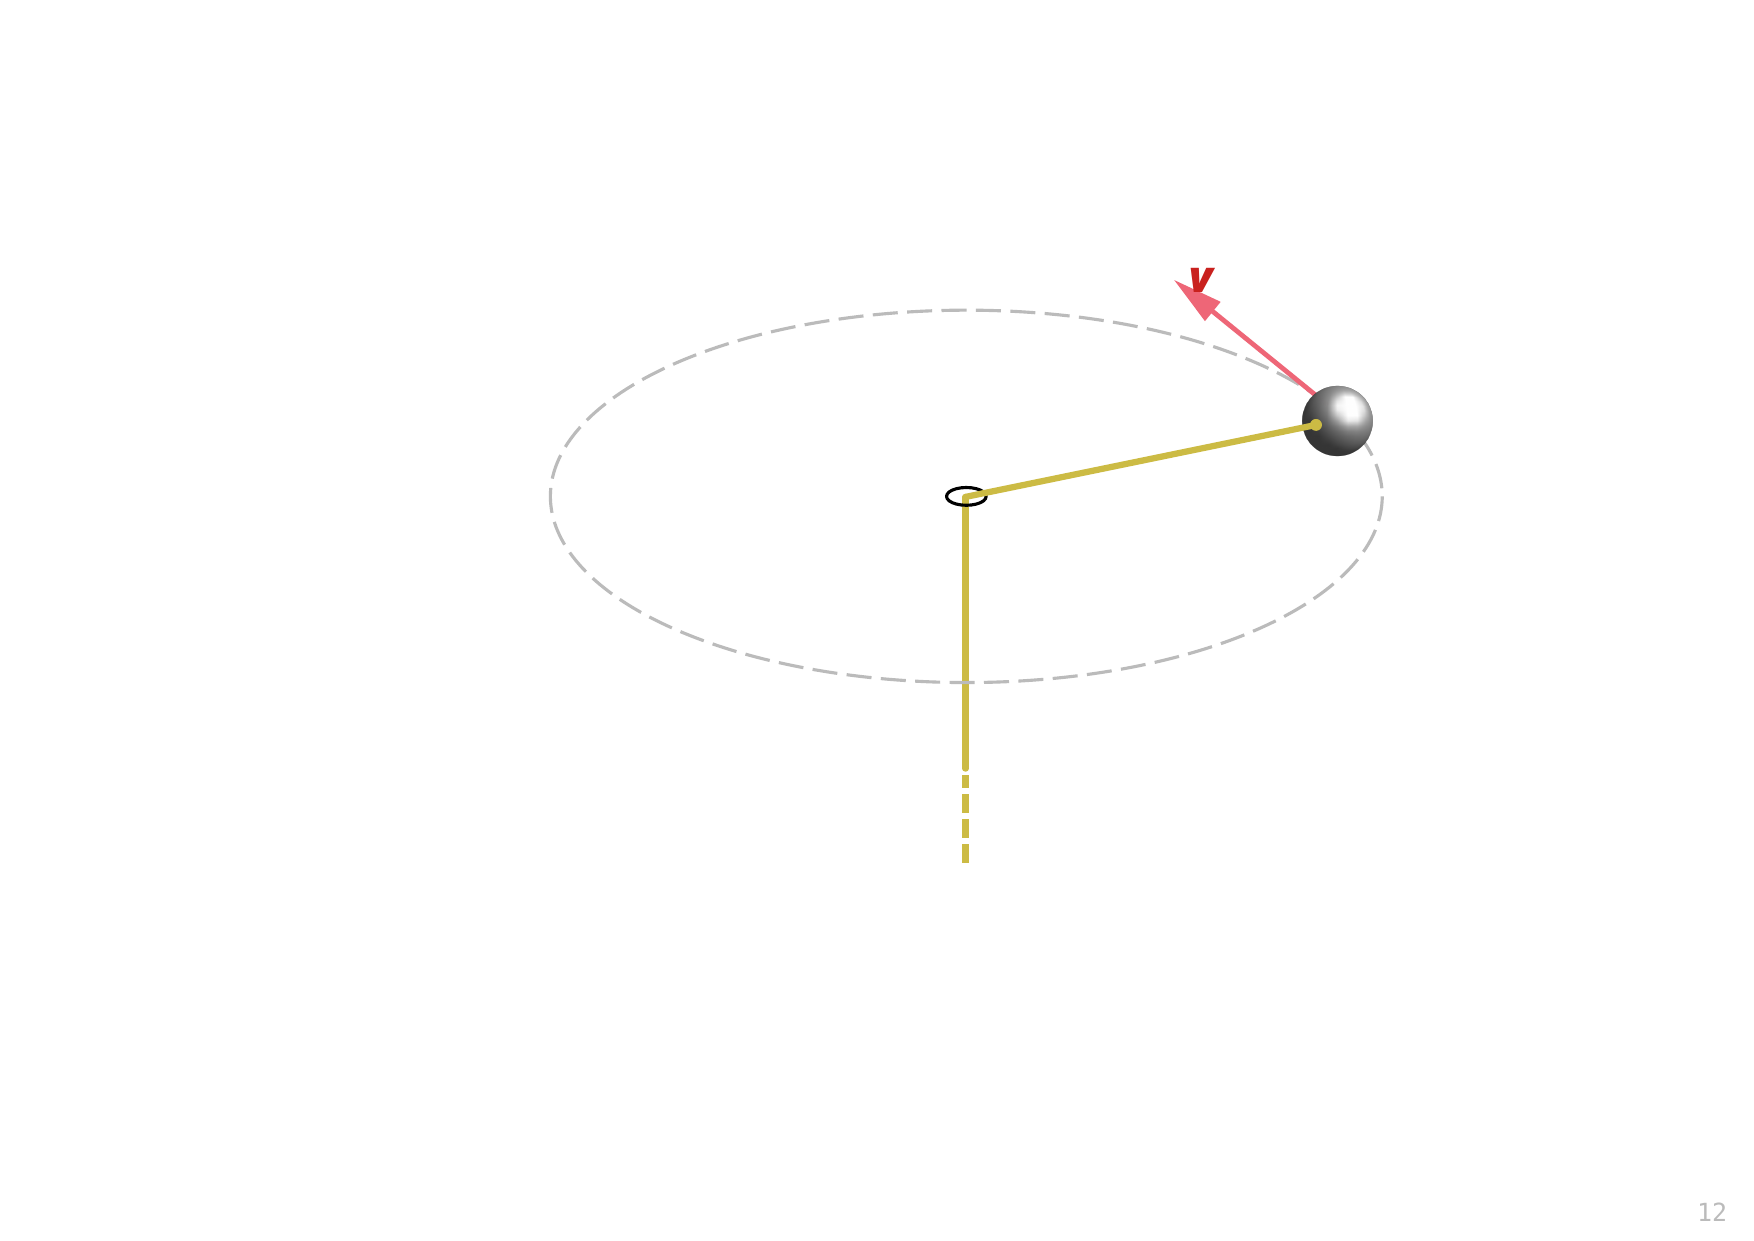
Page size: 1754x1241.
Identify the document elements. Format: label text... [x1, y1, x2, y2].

text_box v [1174, 237, 1228, 297]
